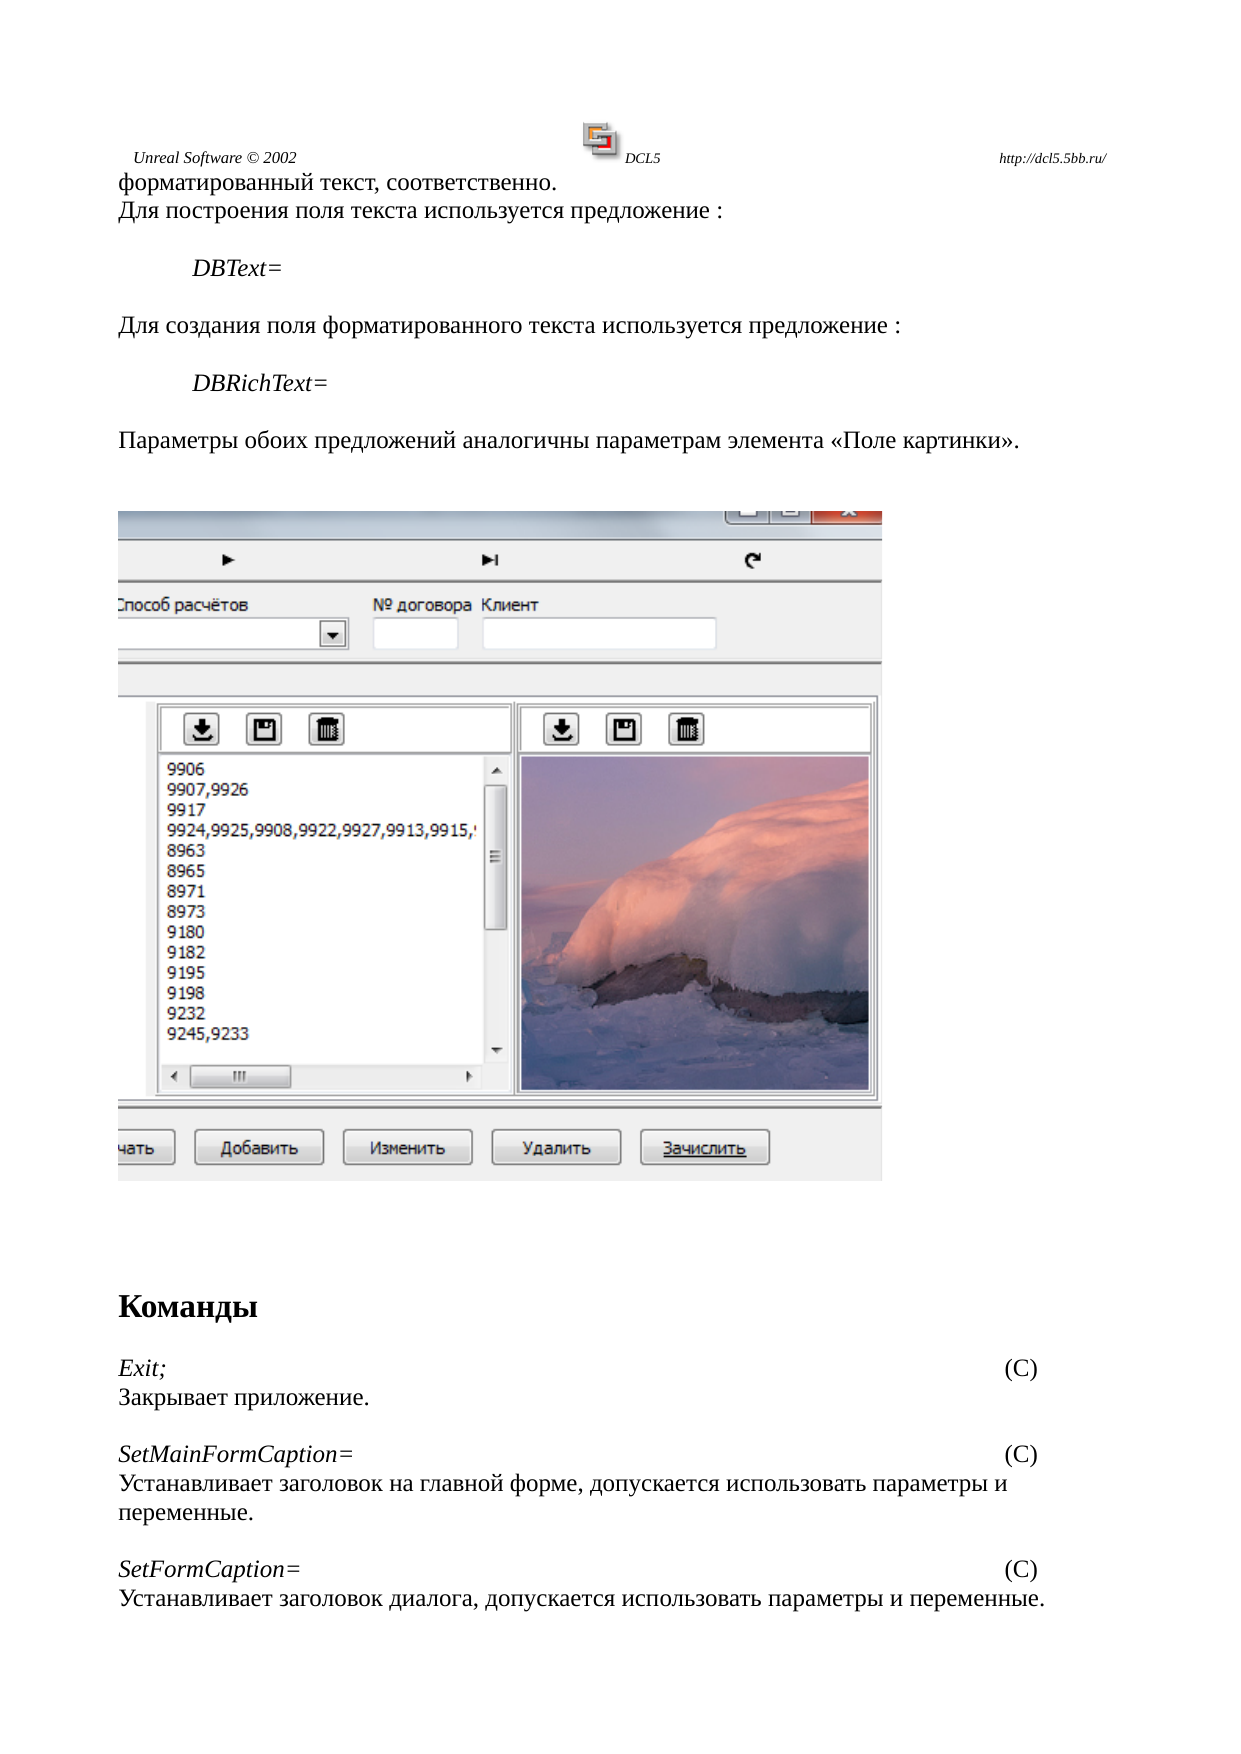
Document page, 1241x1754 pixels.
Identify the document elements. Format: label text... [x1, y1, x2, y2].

text Закрывает приложение. [118, 1382, 1122, 1410]
text форматированный текст, соответственно. [118, 167, 1122, 195]
picture [579, 118, 625, 164]
text SetMainFormCaption= (C) [118, 1439, 1122, 1468]
text Устанавливает заголовок диалога, допускается использовать параметры и переменные. [118, 1583, 1122, 1612]
text Устанавливает заголовок на главной форме, допускается использовать параметры и переменные. [118, 1468, 1122, 1525]
text SetFormCaption= (C) [118, 1554, 1122, 1583]
text Команды [118, 1286, 1122, 1324]
text Для создания поля форматированного текста используется предложение : [118, 310, 1122, 339]
text Параметры обоих предложений аналогичны параметрам элемента «Поле картинки». [118, 425, 1122, 454]
text Exit; (C) [118, 1353, 1122, 1382]
picture [118, 511, 883, 1181]
text Для построения поля текста используется предложение : [118, 195, 1122, 224]
text DBText= [118, 253, 1122, 282]
text DBRichText= [118, 368, 1122, 397]
